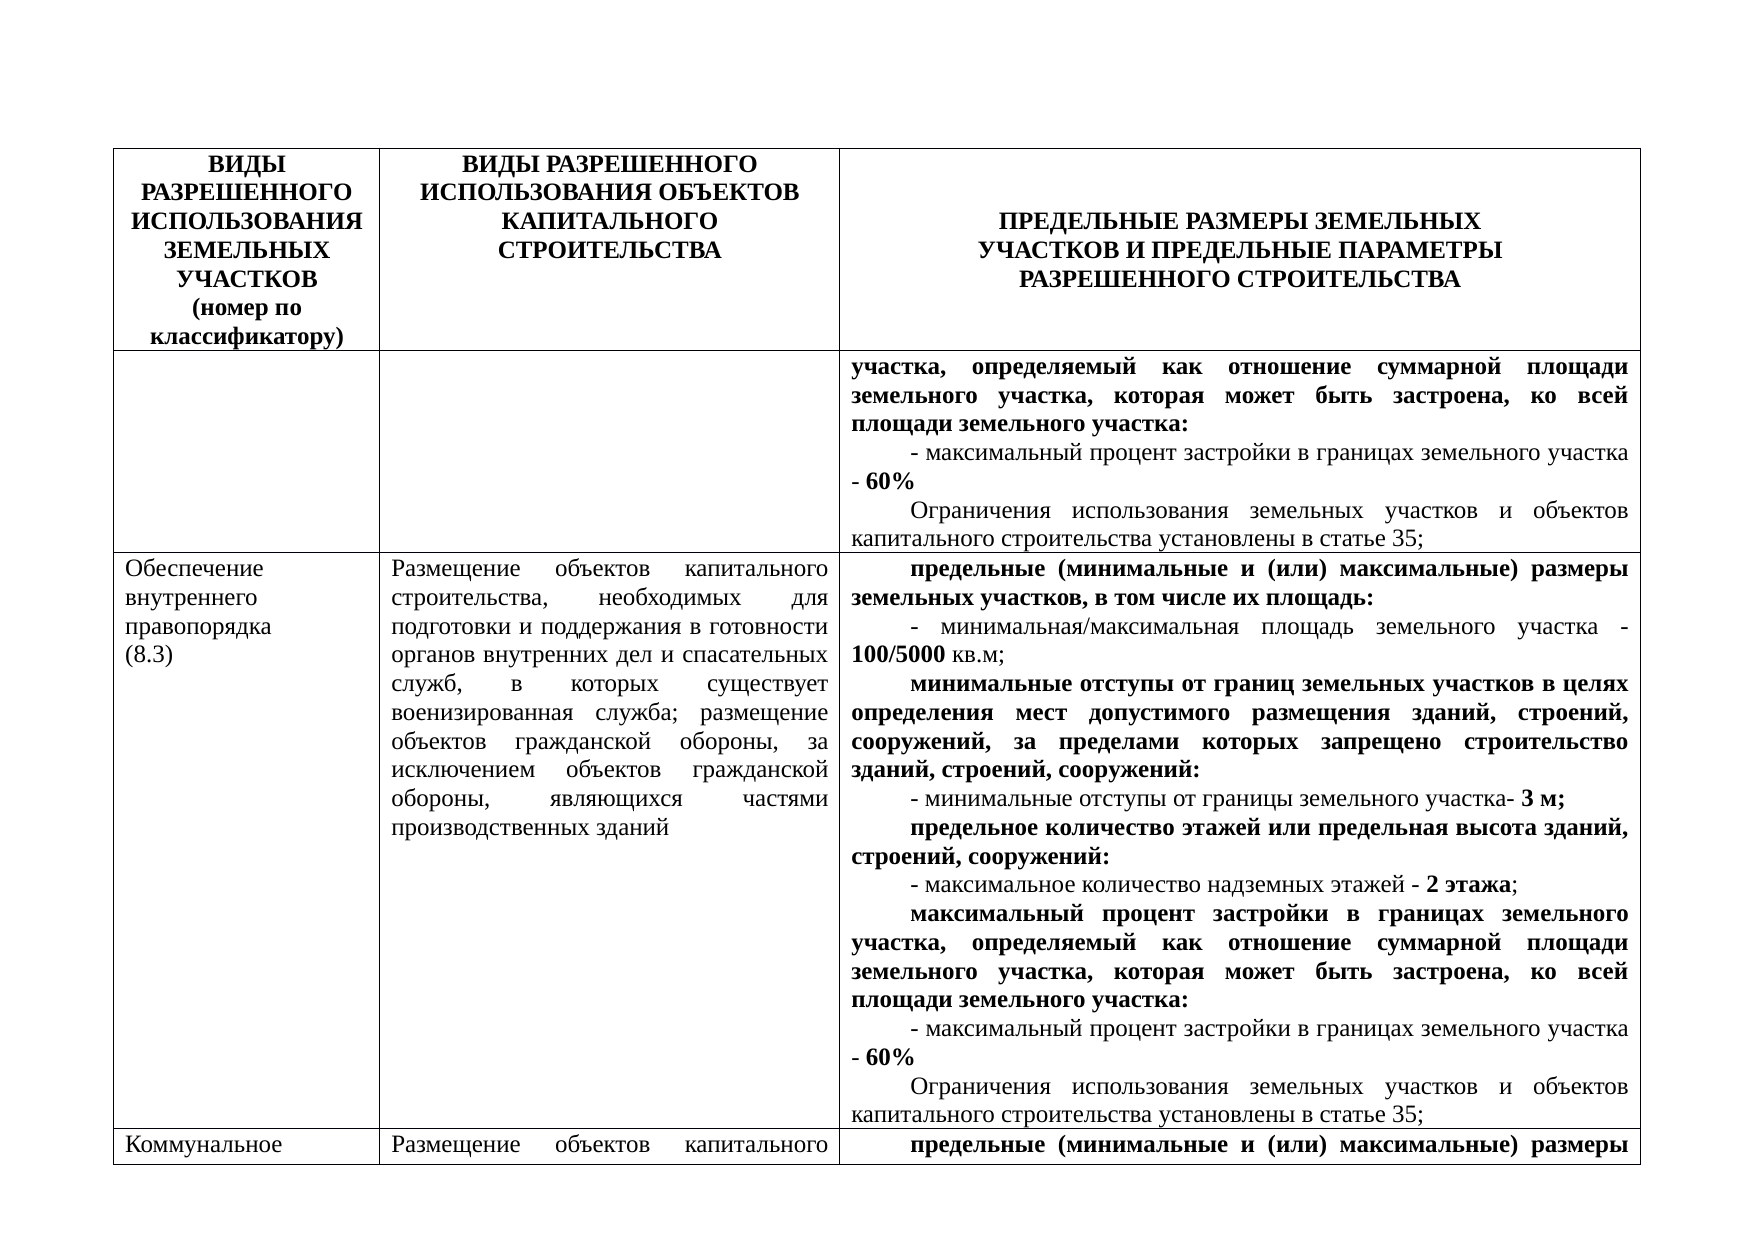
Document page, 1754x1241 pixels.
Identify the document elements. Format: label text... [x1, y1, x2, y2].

table_cell Коммунальное [114, 1129, 379, 1164]
table_header ПРЕДЕЛЬНЫЕ РАЗМЕРЫ ЗЕМЕЛЬНЫХ УЧАСТКОВ И ПРЕДЕЛЬНЫЕ ПАРАМЕТРЫ РАЗРЕШЕННОГО СТРОИТЕЛЬСТВА [840, 149, 1640, 350]
table_cell предельные (минимальные и (или) максимальные) размеры земельных участков, в том числе их площадь: - минимальная/максимальная площадь земельного участка - 100/5000 кв.м; минимальные отступы от границ земельных участков в целях определения мест допустимого размещения зданий, строений, сооружений, за пределами которых запрещено строительство зданий, строений, сооружений: - минимальные отступы от границы земельного участка- 3 м; предельное количество этажей или предельная высота зданий, строений, сооружений: - максимальное количество надземных этажей - 2 этажа; максимальный процент застройки в границах земельного участка, определяемый как отношение суммарной площади земельного участка, которая может быть застроена, ко всей площади земельного участка: - максимальный процент застройки в границах земельного участка - 60% Ограничения использования земельных участков и объектов капитального строительства установлены в статье 35; [840, 553, 1640, 1128]
table_cell участка, определяемый как отношение суммарной площади земельного участка, которая может быть застроена, ко всей площади земельного участка: - максимальный процент застройки в границах земельного участка - 60% Ограничения использования земельных участков и объектов капитального строительства установлены в статье 35; [840, 351, 1640, 552]
table_header ВИДЫ РАЗРЕШЕННОГО ИСПОЛЬЗОВАНИЯ ОБЪЕКТОВ КАПИТАЛЬНОГО СТРОИТЕЛЬСТВА [380, 149, 839, 350]
table_cell Обеспечение внутреннего правопорядка (8.3) [114, 553, 379, 1128]
table_cell предельные (минимальные и (или) максимальные) размеры [840, 1129, 1640, 1164]
table_header ВИДЫ РАЗРЕШЕННОГО ИСПОЛЬЗОВАНИЯ ЗЕМЕЛЬНЫХ УЧАСТКОВ (номер по классификатору) [114, 149, 379, 350]
table_cell [380, 351, 839, 552]
table_cell [114, 351, 379, 552]
table_cell Размещение объектов капитального [380, 1129, 839, 1164]
table_cell Размещение объектов капитального строительства, необходимых для подготовки и поддержания в готовности органов внутренних дел и спасательных служб, в которых существует военизированная служба; размещение объектов гражданской обороны, за исключением объектов гражданской обороны, являющихся частями производственных зданий [380, 553, 839, 1128]
